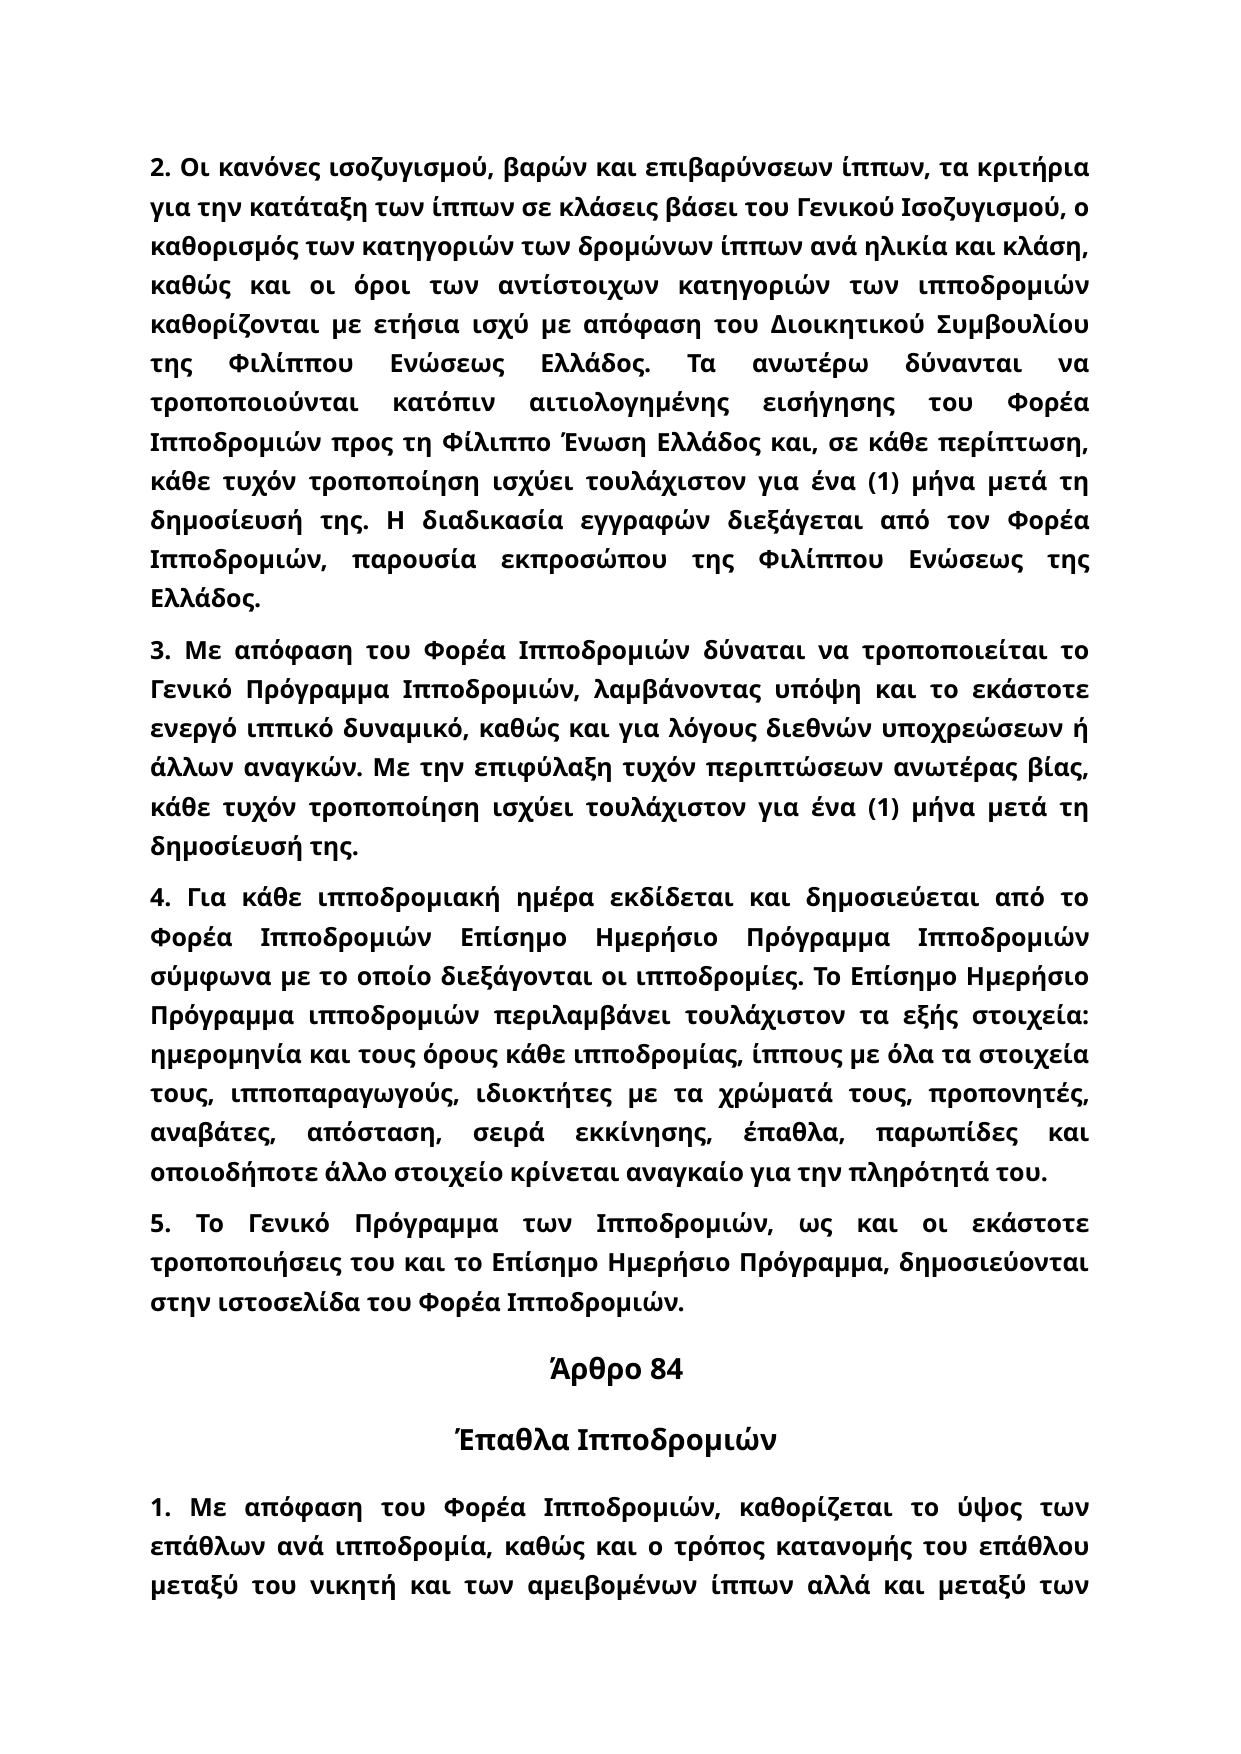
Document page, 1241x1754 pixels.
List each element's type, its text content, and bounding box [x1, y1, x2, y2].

text 1. Με απόφαση του Φορέα Ιπποδρομιών, καθορίζεται το ύψος των επάθλων ανά ιπποδρομία, καθώς και ο τρόπος κατανομής του επάθλου μεταξύ του νικητή και των αμειβομένων ίππων αλλά και μεταξύ των [150, 1489, 1090, 1602]
text 3. Με απόφαση του Φορέα Ιπποδρομιών δύναται να τροποποιείται το Γενικό Πρόγραμμα Ιπποδρομιών, λαμβάνοντας υπόψη και το εκάστοτε ενεργό ιππικό δυναμικό, καθώς και για λόγους διεθνών υποχρεώσεων ή άλλων αναγκών. Με την επιφύλαξη τυχόν περιπτώσεων ανωτέρας βίας, κάθε τυχόν τροποποίηση ισχύει τουλάχιστον για ένα (1) μήνα μετά τη δημοσίευσή της. [150, 632, 1090, 862]
text 5. Το Γενικό Πρόγραμμα των Ιπποδρομιών, ως και οι εκάστοτε τροποποιήσεις του και το Επίσημο Ημερήσιο Πρόγραμμα, δημοσιεύονται στην ιστοσελίδα του Φορέα Ιπποδρομιών. [150, 1206, 1090, 1318]
subtitle Άρθρο 84 [150, 1348, 1090, 1388]
text 4. Για κάθε ιπποδρομιακή ημέρα εκδίδεται και δημοσιεύεται από το Φορέα Ιπποδρομιών Επίσημο Ημερήσιο Πρόγραμμα Ιπποδρομιών σύμφωνα με το οποίο διεξάγονται οι ιπποδρομίες. Το Επίσημο Ημερήσιο Πρόγραμμα ιπποδρομιών περιλαμβάνει τουλάχιστον τα εξής στοιχεία: ημερομηνία και τους όρους κάθε ιπποδρομίας, ίππους με όλα τα στοιχεία τους, ιπποπαραγωγούς, ιδιοκτήτες με τα χρώματά τους, προπονητές, αναβάτες, απόσταση, σειρά εκκίνησης, έπαθλα, παρωπίδες και οποιοδήποτε άλλο στοιχείο κρίνεται αναγκαίο για την πληρότητά του. [150, 880, 1090, 1188]
text 2. Οι κανόνες ισοζυγισμού, βαρών και επιβαρύνσεων ίππων, τα κριτήρια για την κατάταξη των ίππων σε κλάσεις βάσει του Γενικού Ισοζυγισμού, ο καθορισμός των κατηγοριών των δρομώνων ίππων ανά ηλικία και κλάση, καθώς και οι όροι των αντίστοιχων κατηγοριών των ιπποδρομιών καθορίζονται με ετήσια ισχύ με απόφαση του Διοικητικού Συμβουλίου της Φιλίππου Ενώσεως Ελλάδος. Τα ανωτέρω δύνανται να τροποποιούνται κατόπιν αιτιολογημένης εισήγησης του Φορέα Ιπποδρομιών προς τη Φίλιππο Ένωση Ελλάδος και, σε κάθε περίπτωση, κάθε τυχόν τροποποίηση ισχύει τουλάχιστον για ένα (1) μήνα μετά τη δημοσίευσή της. Η διαδικασία εγγραφών διεξάγεται από τον Φορέα Ιπποδρομιών, παρουσία εκπροσώπου της Φιλίππου Ενώσεως της Ελλάδος. [150, 150, 1090, 615]
subtitle Έπαθλα Ιπποδρομιών [150, 1419, 1090, 1459]
